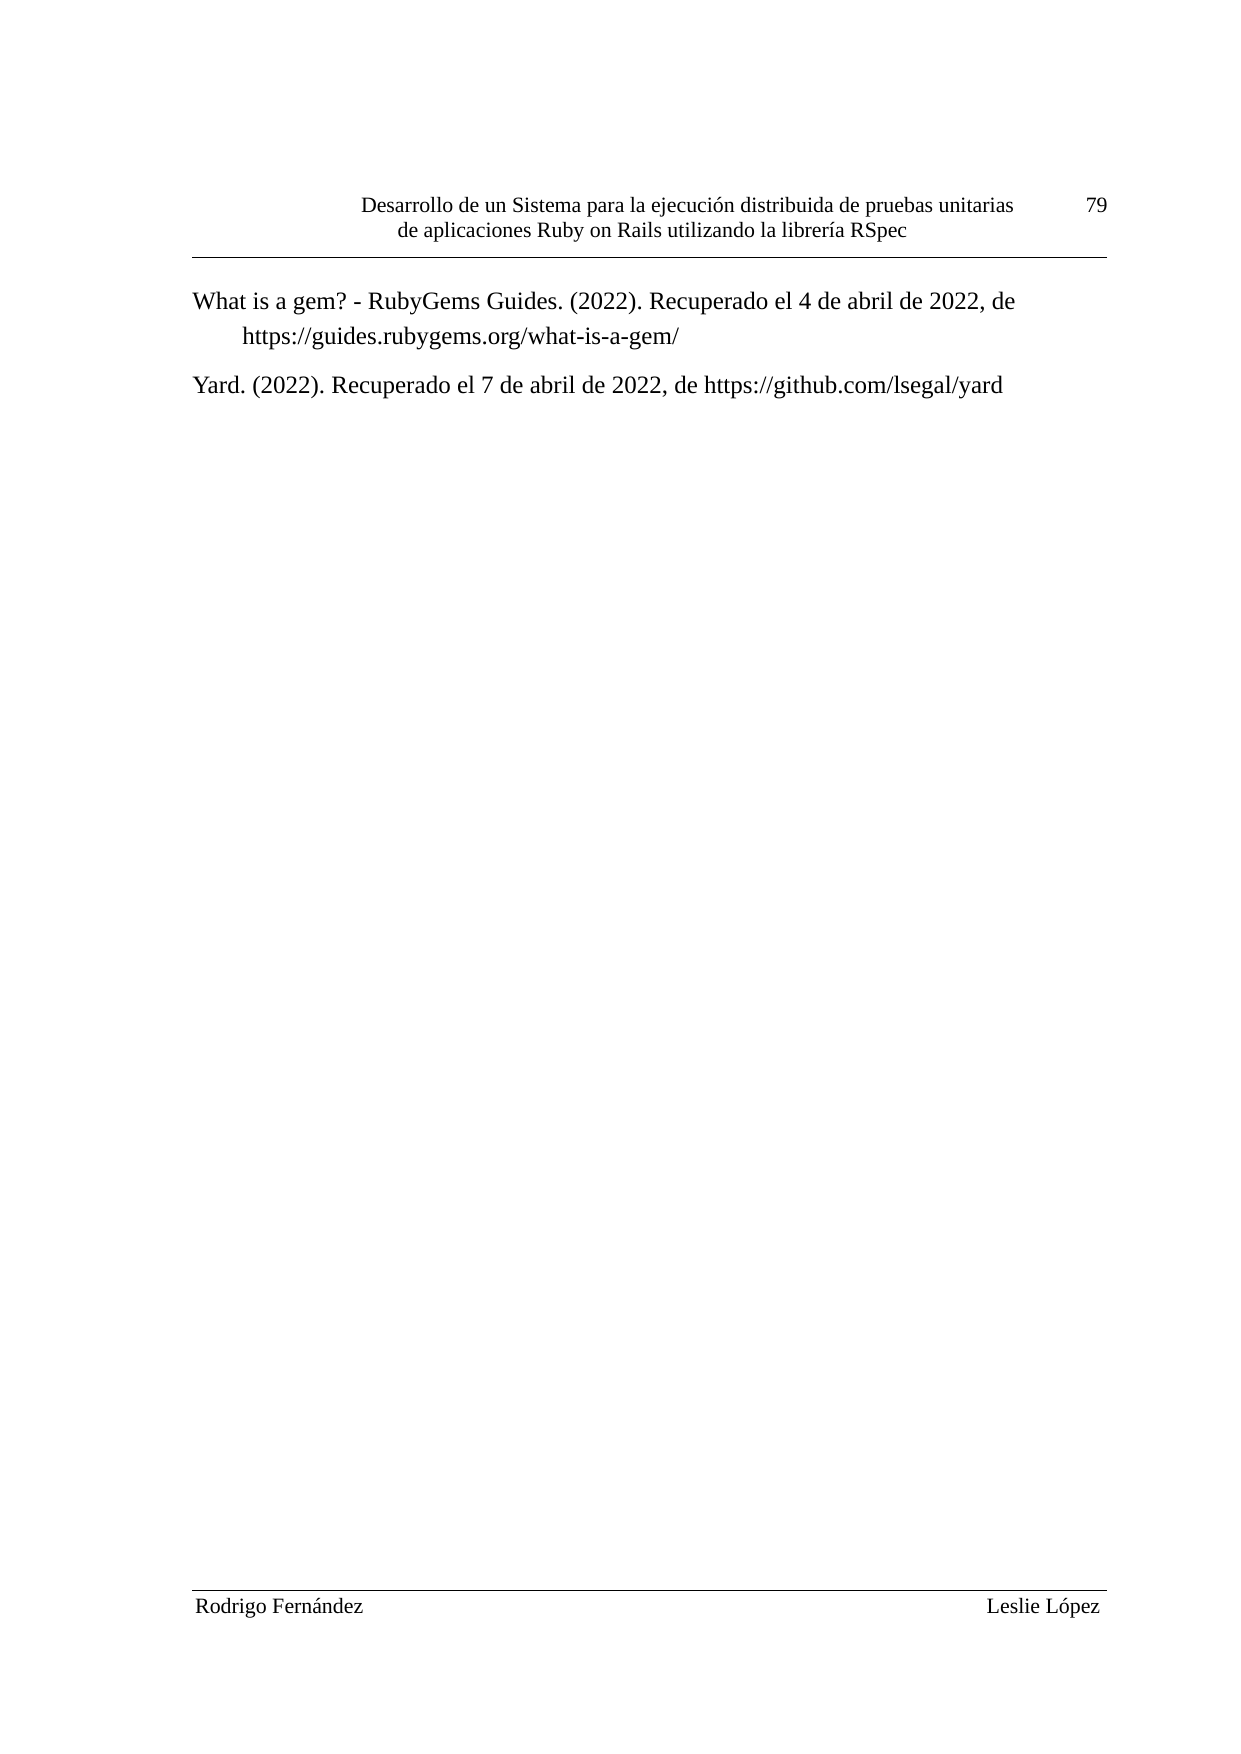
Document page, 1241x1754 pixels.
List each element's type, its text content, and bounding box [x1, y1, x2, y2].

text What is a gem? - RubyGems Guides. (2022). Recuperado el 4 de abril de 2022, de https://guides.rubygems.org/what-is-a-gem/ [192, 286, 1107, 349]
text Yard. (2022). Recuperado el 7 de abril de 2022, de https://github.com/lsegal/yard [192, 370, 1107, 399]
